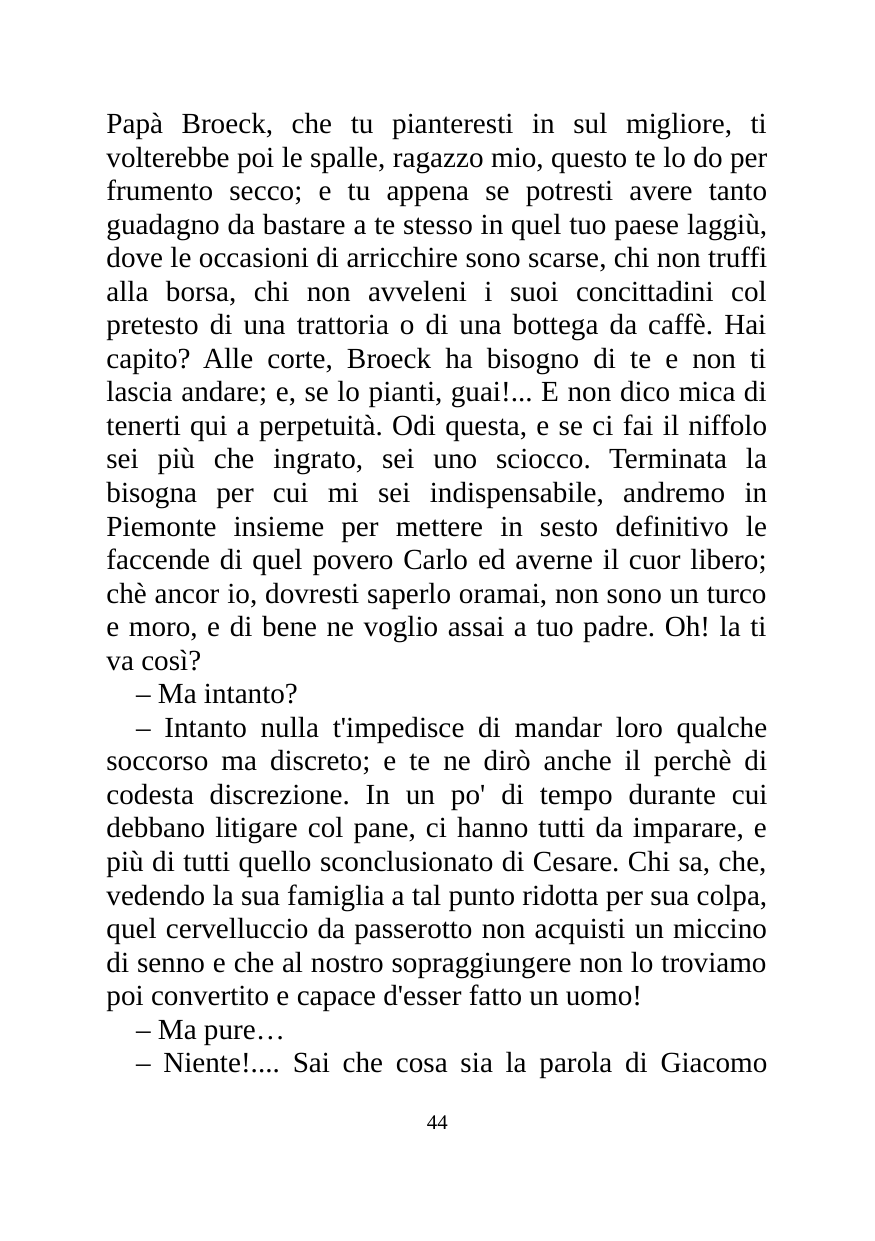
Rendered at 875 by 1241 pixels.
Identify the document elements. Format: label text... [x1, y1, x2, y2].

text – Intanto nulla t'impedisce di mandar loro qualche soccorso ma discreto; e te ne dirò anche il perchè di codesta discrezione. In un po' di tempo durante cui debbano litigare col pane, ci hanno tutti da imparare, e più di tutti quello sconclusionato di Cesare. Chi sa, che, vedendo la sua famiglia a tal punto ridotta per sua colpa, quel cervelluccio da passerotto non acquisti un miccino di senno e che al nostro sopraggiungere non lo troviamo poi convertito e capace d'esser fatto un uomo! [106, 710, 768, 1012]
text – Ma pure… [106, 1012, 768, 1045]
text – Niente!.... Sai che cosa sia la parola di Giacomo [106, 1045, 768, 1079]
text – Ma intanto? [106, 676, 768, 710]
text Papà Broeck, che tu pianteresti in sul migliore, ti volterebbe poi le spalle, ragazzo mio, questo te lo do per frumento secco; e tu appena se potresti avere tanto guadagno da bastare a te stesso in quel tuo paese laggiù, dove le occasioni di arricchire sono scarse, chi non truffi alla borsa, chi non avveleni i suoi concittadini col pretesto di una trattoria o di una bottega da caffè. Hai capito? Alle corte, Broeck ha bisogno di te e non ti lascia andare; e, se lo pianti, guai!... E non dico mica di tenerti qui a perpetuità. Odi questa, e se ci fai il niffolo sei più che ingrato, sei uno sciocco. Terminata la bisogna per cui mi sei indispensabile, andremo in Piemonte insieme per mettere in sesto definitivo le faccende di quel povero Carlo ed averne il cuor libero; chè ancor io, dovresti saperlo oramai, non sono un turco e moro, e di bene ne voglio assai a tuo padre. Oh! la ti va così? [106, 106, 768, 676]
